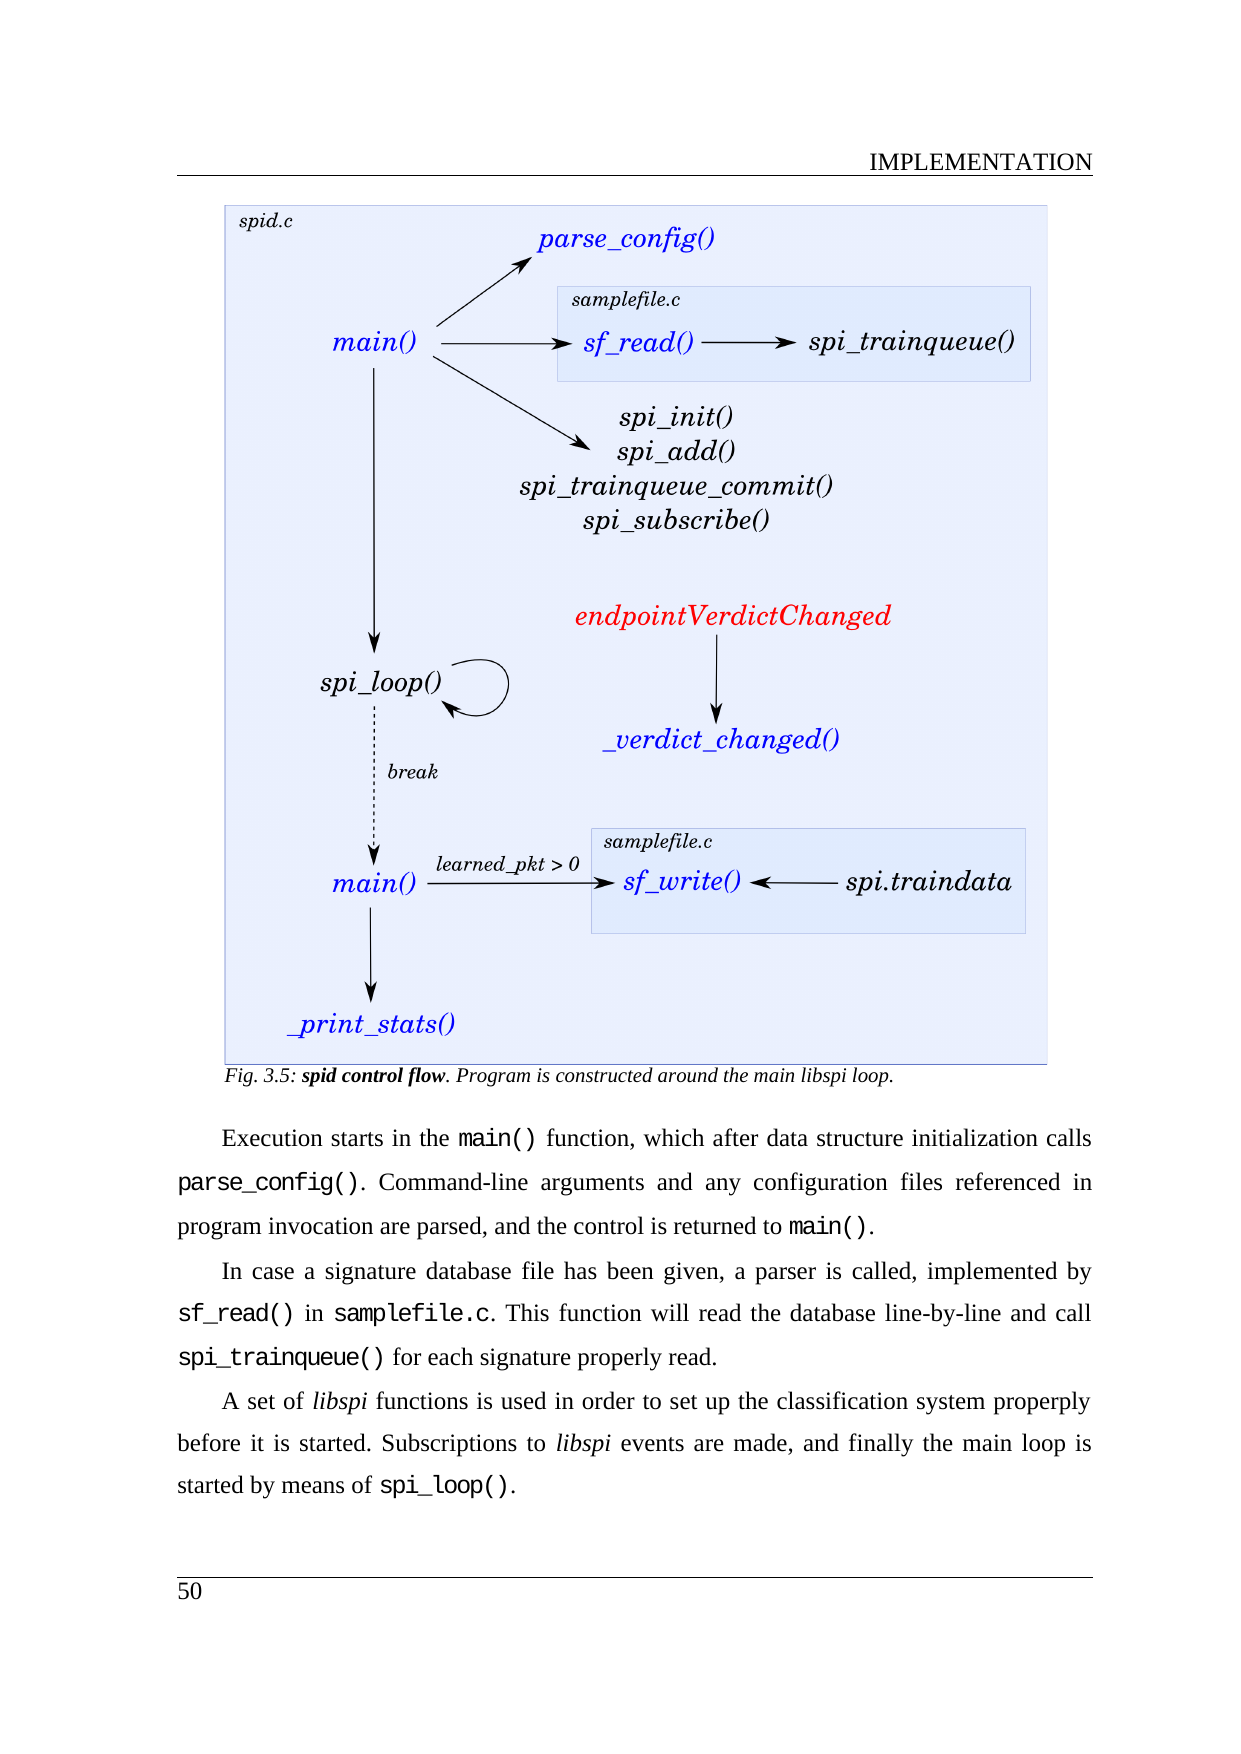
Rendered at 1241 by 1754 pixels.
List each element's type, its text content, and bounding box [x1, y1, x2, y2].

text In case a signature database file has been given, a parser is called, implemented by sf_read() in samplefile.c. This function will read the database line-by-line and call spi_trainqueue() for each signature properly read. [177, 1257, 1093, 1373]
text Fig. 3.5: spid control flow. Program is constructed around the main libspi loop. [224, 1065, 1045, 1087]
text A set of libspi functions is used in order to set up the classification system properply before it is started. Subscriptions to libspi events are made, and finally the main loop is started by means of spi_loop(). [177, 1387, 1093, 1501]
picture [224, 205, 1048, 1065]
text Execution starts in the main() function, which after data structure initialization calls parse_config(). Command-line arguments and any configuration files referenced in program invocation are parsed, and the control is returned to main(). [177, 1065, 1093, 1242]
